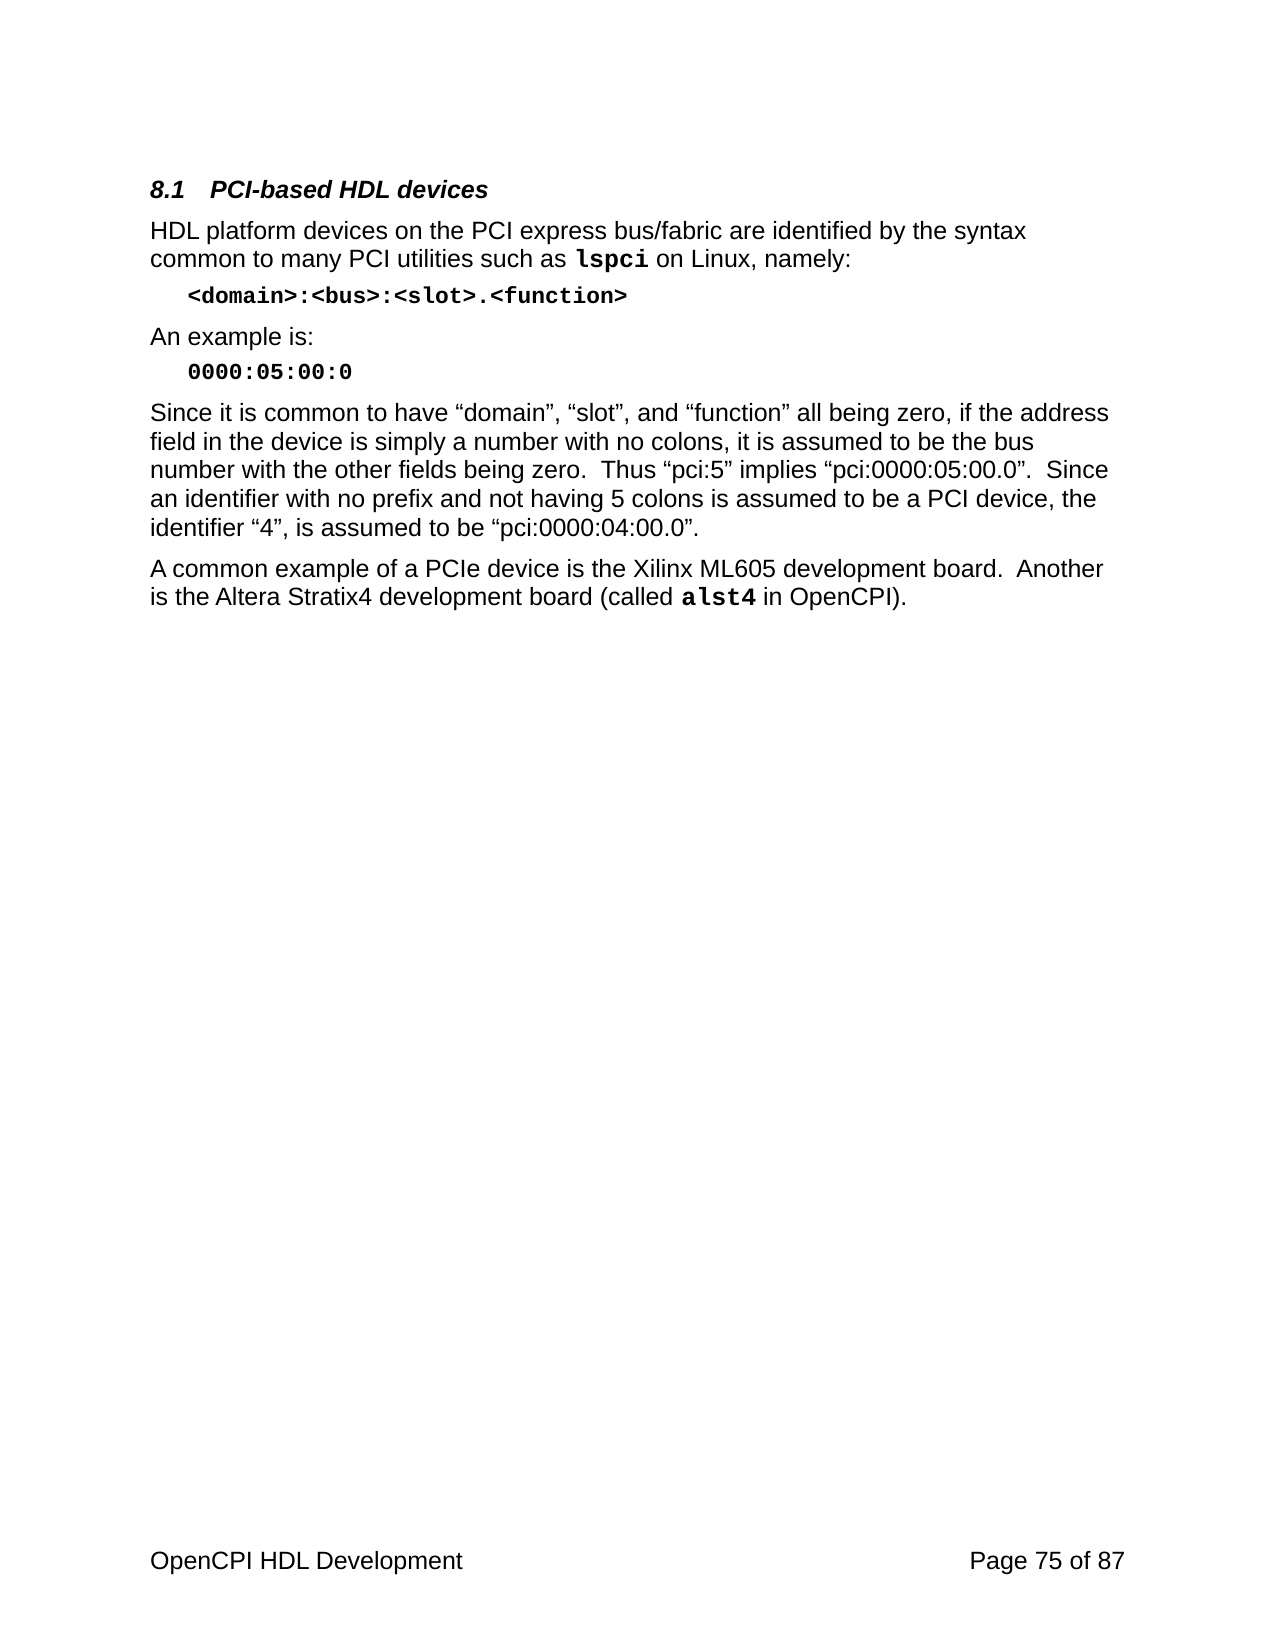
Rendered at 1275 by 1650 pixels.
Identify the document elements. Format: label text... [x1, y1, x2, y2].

text An example is: [150, 322, 1125, 351]
text HDL platform devices on the PCI express bus/fabric are identified by the syntax common to many PCI utilities such as lspci on Linux, namely: [150, 216, 1125, 275]
text 0000:05:00:0 [187, 360, 1125, 386]
text A common example of a PCIe device is the Xilinx ML605 development board. Another is the Altera Stratix4 development board (called alst4 in OpenCPI). [150, 554, 1125, 613]
subtitle PCI-based HDL devices [150, 175, 1125, 204]
text <domain>:<bus>:<slot>.<function> [187, 284, 1125, 310]
text Since it is common to have “domain”, “slot”, and “function” all being zero, if the address field in the device is simply a number with no colons, it is assumed to be the bus number with the other fields being zero. Thus “pci:5” implies “pci:0000:05:00.0”. Since an identifier with no prefix and not having 5 colons is assumed to be a PCI device, the identifier “4”, is assumed to be “pci:0000:04:00.0”. [150, 398, 1125, 542]
